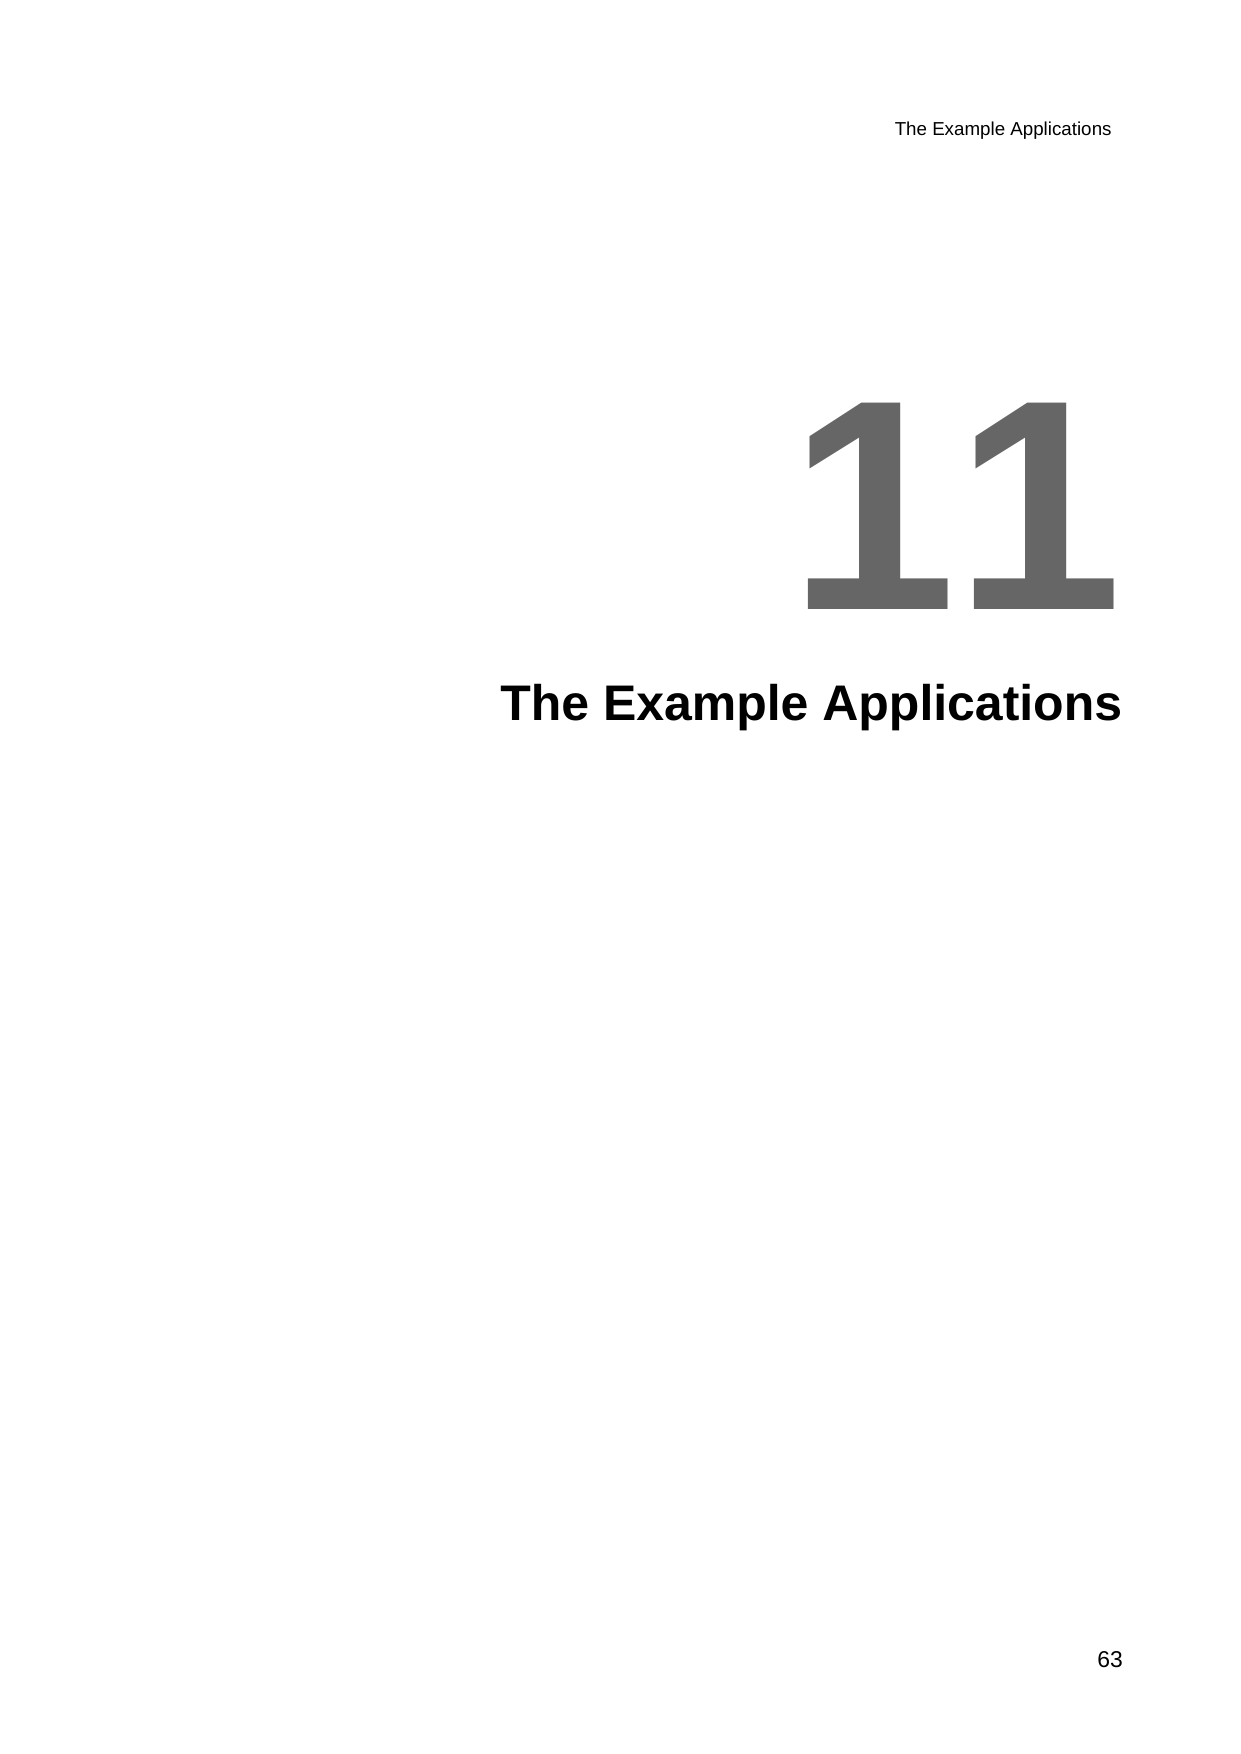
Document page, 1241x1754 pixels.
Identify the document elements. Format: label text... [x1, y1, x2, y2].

subtitle The Example Applications [81, 328, 1122, 731]
